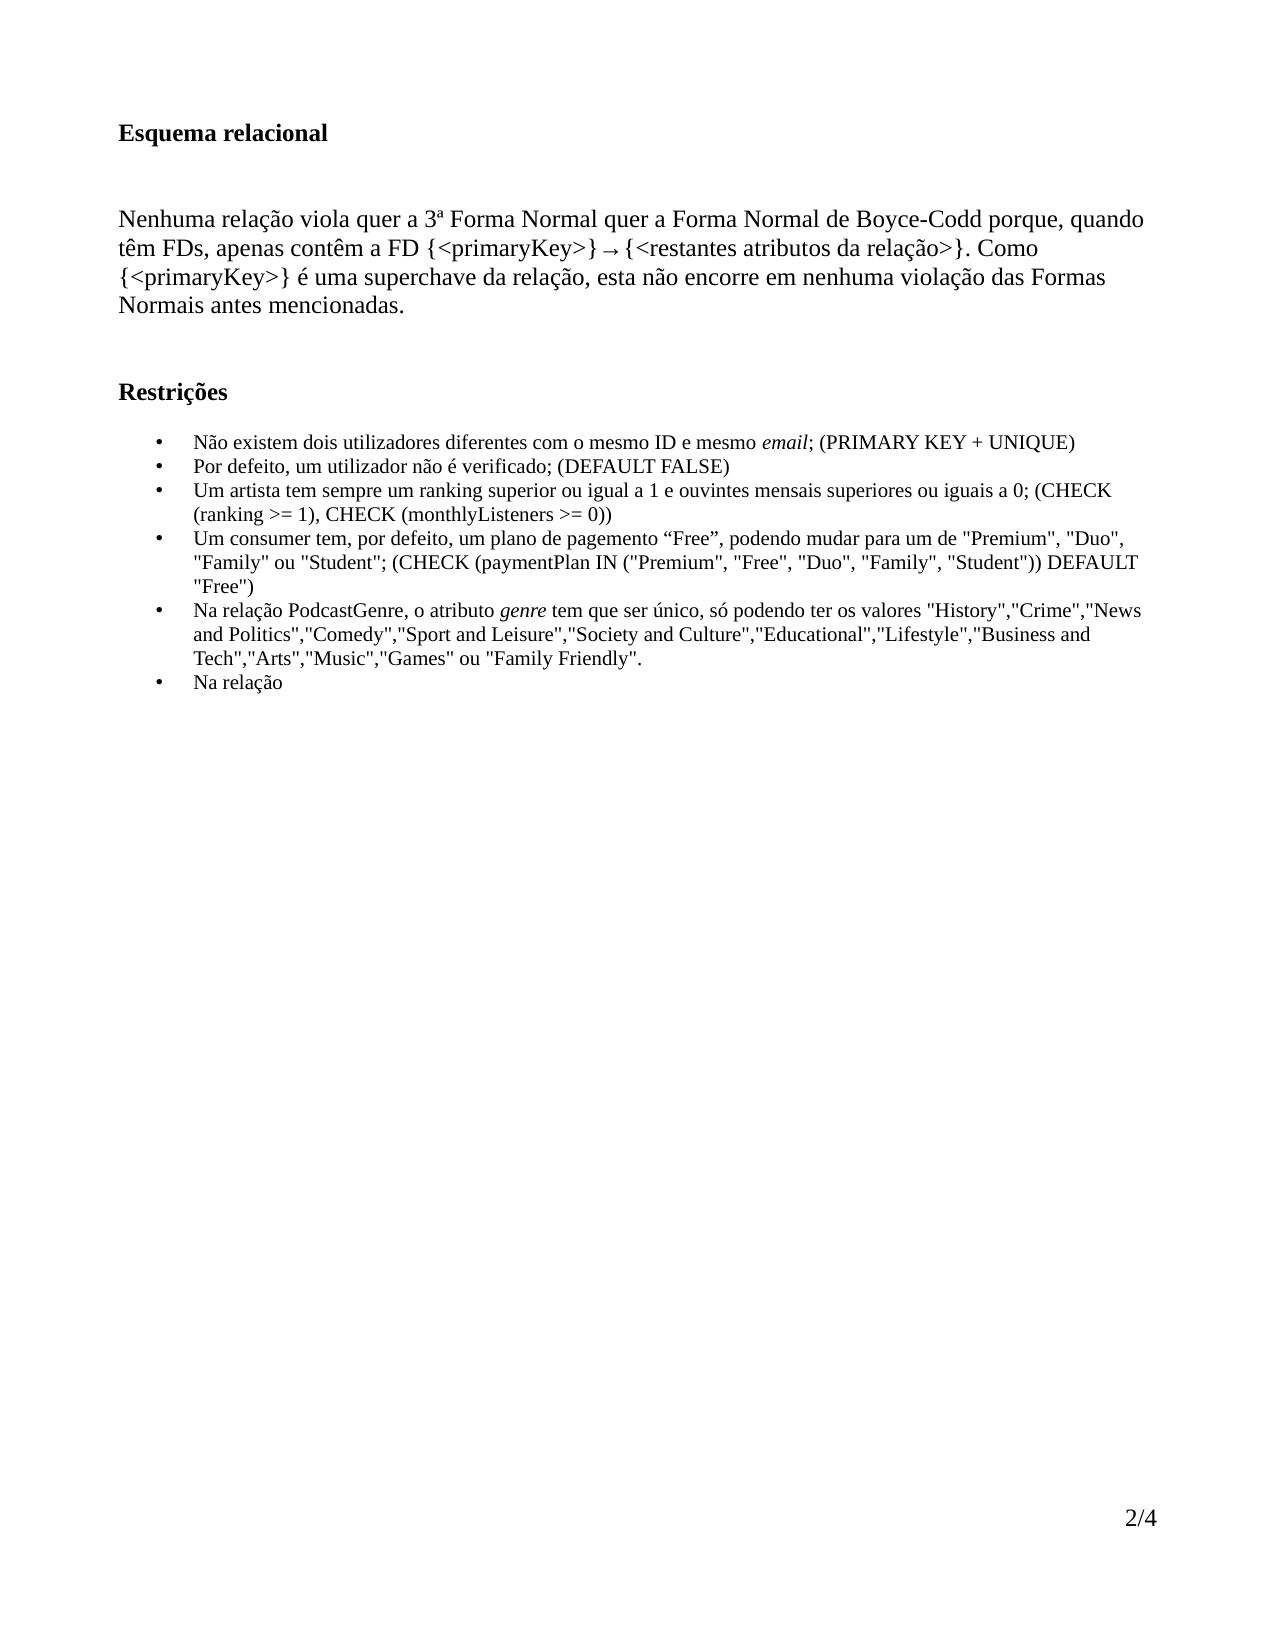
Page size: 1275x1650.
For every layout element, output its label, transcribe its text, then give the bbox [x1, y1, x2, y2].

list Por defeito, um utilizador não é verificado; (DEFAULT FALSE) [156, 454, 1157, 478]
list Na relação PodcastGenre, o atributo genre tem que ser único, só podendo ter os valores "History","Crime","News and Politics","Comedy","Sport and Leisure","Society and Culture","Educational","Lifestyle","Business and Tech","Arts","Music","Games" ou "Family Friendly". [156, 598, 1157, 670]
list Não existem dois utilizadores diferentes com o mesmo ID e mesmo email; (PRIMARY KEY + UNIQUE) [156, 430, 1157, 454]
text Esquema relacional [118, 118, 1157, 147]
list Na relação [156, 670, 1157, 694]
list Um consumer tem, por defeito, um plano de pagemento “Free”, podendo mudar para um de "Premium", "Duo", "Family" ou "Student"; (CHECK (paymentPlan IN ("Premium", "Free", "Duo", "Family", "Student")) DEFAULT "Free") [156, 526, 1157, 598]
text Nenhuma relação viola quer a 3ª Forma Normal quer a Forma Normal de Boyce-Codd porque, quando têm FDs, apenas contêm a FD {<primaryKey>}→{<restantes atributos da relação>}. Como {<primaryKey>} é uma superchave da relação, esta não encorre em nenhuma violação das Formas Normais antes mencionadas. [118, 204, 1157, 319]
text Restrições [118, 377, 1157, 406]
list Um artista tem sempre um ranking superior ou igual a 1 e ouvintes mensais superiores ou iguais a 0; (CHECK (ranking >= 1), CHECK (monthlyListeners >= 0)) [156, 478, 1157, 526]
